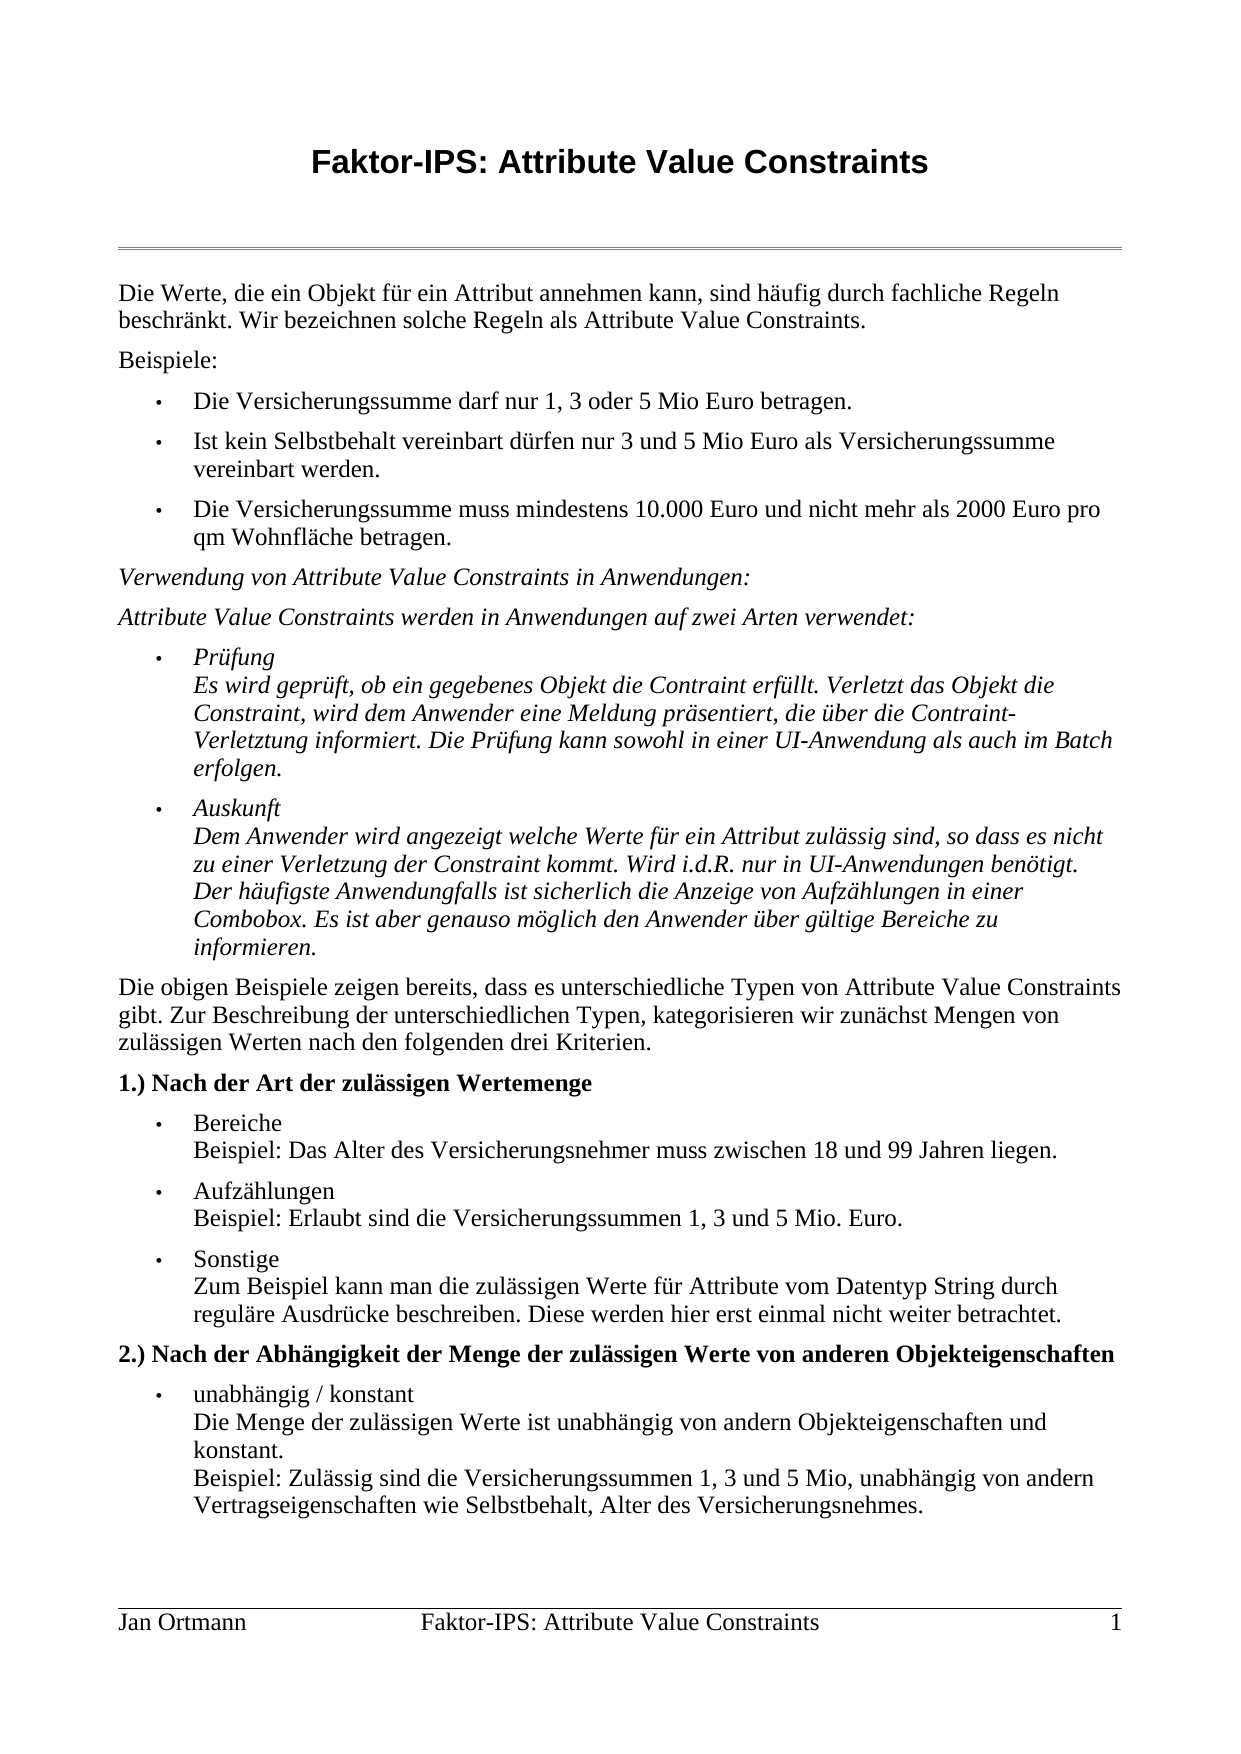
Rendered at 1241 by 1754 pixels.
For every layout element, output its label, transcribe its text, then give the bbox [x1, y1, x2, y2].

text Beispiele: [118, 347, 1122, 374]
list Die Versicherungssumme muss mindestens 10.000 Euro und nicht mehr als 2000 Euro pro qm Wohnfläche betragen. [156, 495, 1122, 550]
list Ist kein Selbstbehalt vereinbart dürfen nur 3 und 5 Mio Euro als Versicherungssumme vereinbart werden. [156, 427, 1122, 482]
list Sonstige Zum Beispiel kann man die zulässigen Werte für Attribute vom Datentyp String durch reguläre Ausdrücke beschreiben. Diese werden hier erst einmal nicht weiter betrachtet. [156, 1245, 1122, 1328]
text Die Werte, die ein Objekt für ein Attribut annehmen kann, sind häufig durch fachliche Regeln beschränkt. Wir bezeichnen solche Regeln als Attribute Value Constraints. [118, 279, 1122, 334]
text Verwendung von Attribute Value Constraints in Anwendungen: [118, 563, 1122, 591]
text 1.) Nach der Art der zulässigen Wertemenge [118, 1069, 1122, 1096]
text Attribute Value Constraints werden in Anwendungen auf zwei Arten verwendet: [118, 603, 1122, 631]
list Auskunft Dem Anwender wird angezeigt welche Werte für ein Attribut zulässig sind, so dass es nicht zu einer Verletzung der Constraint kommt. Wird i.d.R. nur in UI-Anwendungen benötigt. Der häufigste Anwendungfalls ist sicherlich die Anzeige von Aufzählungen in einer Combobox. Es ist aber genauso möglich den Anwender über gültige Bereiche zu informieren. [156, 794, 1122, 961]
text 2.) Nach der Abhängigkeit der Menge der zulässigen Werte von anderen Objekteigenschaften [118, 1340, 1122, 1368]
list Prüfung Es wird geprüft, ob ein gegebenes Objekt die Contraint erfüllt. Verletzt das Objekt die Constraint, wird dem Anwender eine Meldung präsentiert, die über die Contraint-Verletztung informiert. Die Prüfung kann sowohl in einer UI-Anwendung als auch im Batch erfolgen. [156, 643, 1122, 782]
list Die Versicherungssumme darf nur 1, 3 oder 5 Mio Euro betragen. [156, 387, 1122, 414]
text Die obigen Beispiele zeigen bereits, dass es unterschiedliche Typen von Attribute Value Constraints gibt. Zur Beschreibung der unterschiedlichen Typen, kategorisieren wir zunächst Mengen von zulässigen Werten nach den folgenden drei Kriterien. [118, 973, 1122, 1056]
subtitle Faktor-IPS: Attribute Value Constraints [118, 143, 1122, 180]
list Bereiche Beispiel: Das Alter des Versicherungsnehmer muss zwischen 18 und 99 Jahren liegen. [156, 1109, 1122, 1164]
list Aufzählungen Beispiel: Erlaubt sind die Versicherungssummen 1, 3 und 5 Mio. Euro. [156, 1177, 1122, 1232]
list unabhängig / konstant Die Menge der zulässigen Werte ist unabhängig von andern Objekteigenschaften und konstant. Beispiel: Zulässig sind die Versicherungssummen 1, 3 und 5 Mio, unabhängig von andern Vertragseigenschaften wie Selbstbehalt, Alter des Versicherungsnehmes. [156, 1381, 1122, 1519]
